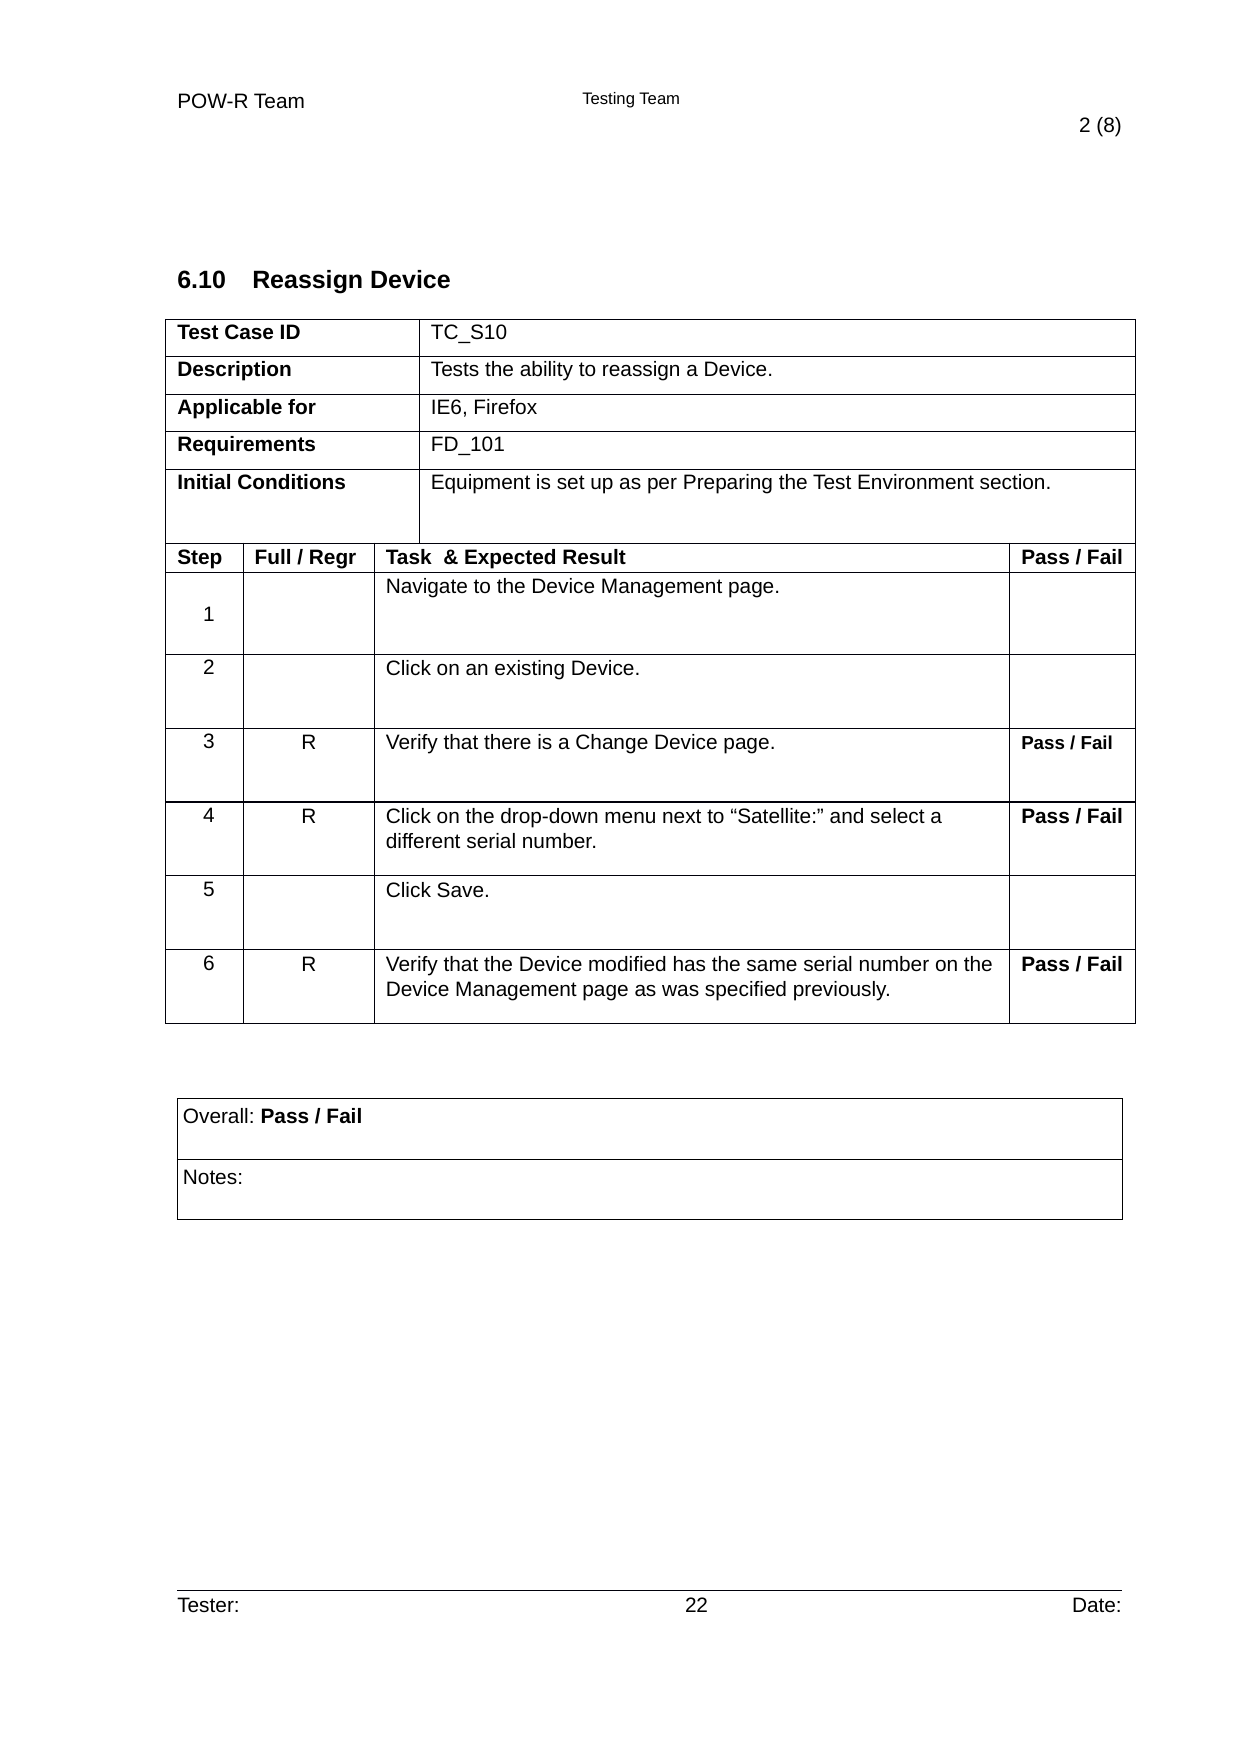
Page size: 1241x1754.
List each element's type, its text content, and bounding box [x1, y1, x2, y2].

table_cell [166, 729, 243, 801]
table_cell Description [166, 357, 419, 394]
table_cell [244, 573, 374, 653]
table_header TC_S10 [420, 320, 1135, 356]
table_cell Verify that there is a Change Device page. [375, 729, 1009, 801]
table_cell [166, 876, 243, 949]
table_cell [1010, 573, 1135, 653]
table_cell Click on an existing Device. [375, 655, 1009, 727]
table_cell R [244, 950, 374, 1023]
table_cell [166, 655, 243, 727]
table_cell Verify that the Device modified has the same serial number on the Device Management page as was specified previously. [375, 950, 1009, 1023]
table_cell [166, 803, 243, 875]
table_header Test Case ID [166, 320, 419, 356]
table_cell Initial Conditions [166, 470, 419, 543]
table_cell Click Save. [375, 876, 1009, 949]
table_cell Pass / Fail [1010, 729, 1135, 801]
table_cell Pass / Fail [1010, 950, 1135, 1023]
table_cell Requirements [166, 432, 419, 469]
table_cell [166, 950, 243, 1023]
table_cell Step [166, 544, 243, 572]
table_cell Navigate to the Device Management page. [375, 573, 1009, 653]
table_cell [1010, 876, 1135, 949]
table_cell Click on the drop-down menu next to “Satellite:” and select a different serial number. [375, 803, 1009, 875]
table_cell Applicable for [166, 395, 419, 431]
table_cell Notes: [178, 1160, 1122, 1219]
table_cell Full / Regr [244, 544, 374, 572]
table_cell Equipment is set up as per Preparing the Test Environment section. [420, 470, 1135, 543]
table_cell Pass / Fail [1010, 803, 1135, 875]
table_cell [244, 876, 374, 949]
table_cell Pass / Fail [1010, 544, 1135, 572]
table_cell R [244, 803, 374, 875]
table_cell [1010, 655, 1135, 727]
subtitle Reassign Device [177, 265, 1122, 294]
table_cell [244, 655, 374, 727]
table_cell Task & Expected Result [375, 544, 1009, 572]
table_header Overall: Pass / Fail [178, 1099, 1122, 1159]
table_cell IE6, Firefox [420, 395, 1135, 431]
table_cell R [244, 729, 374, 801]
table_cell FD_101 [420, 432, 1135, 469]
table_cell Tests the ability to reassign a Device. [420, 357, 1135, 394]
table_cell [166, 573, 243, 653]
